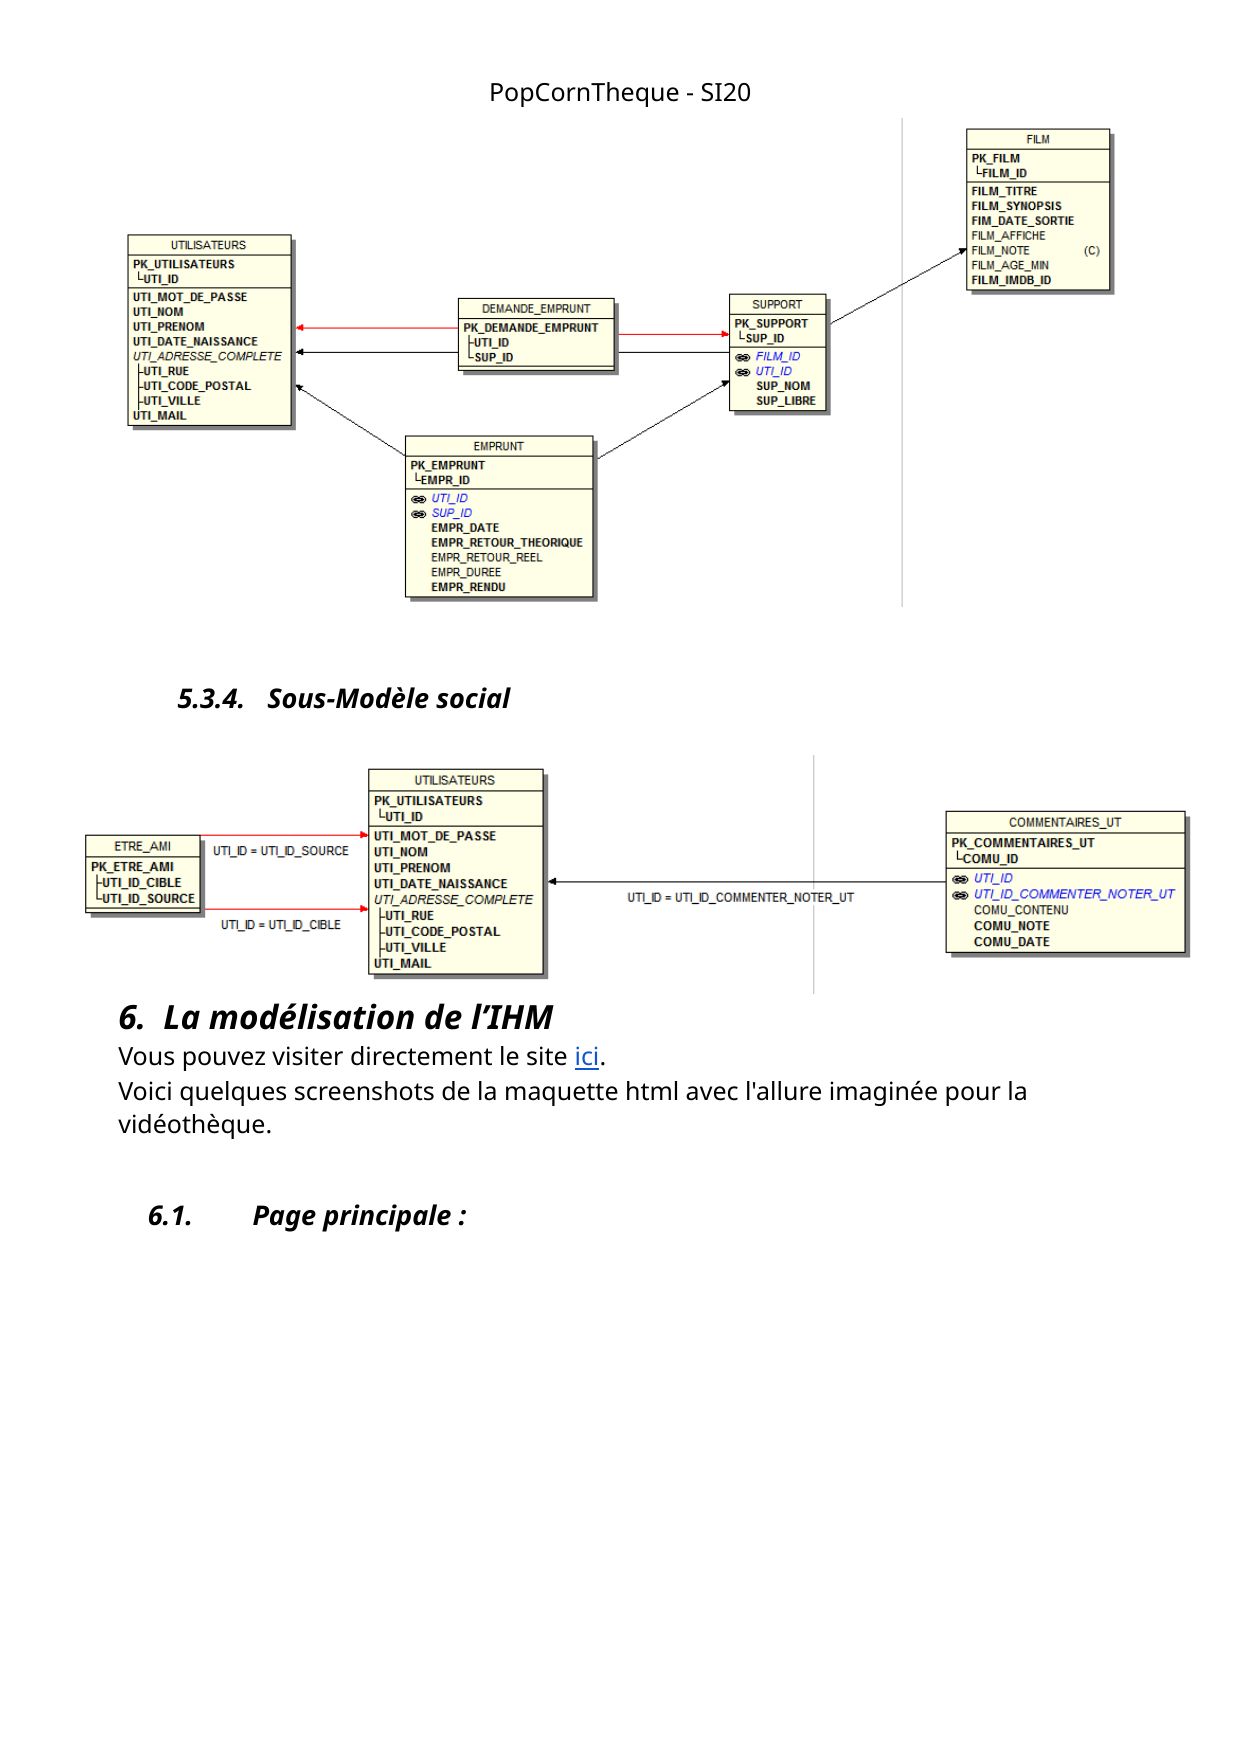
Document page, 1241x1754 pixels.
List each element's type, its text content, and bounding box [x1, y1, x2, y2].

subtitle Page principale : [148, 1196, 1122, 1233]
picture [75, 755, 1197, 994]
subtitle Sous-Modèle social [177, 680, 1122, 717]
subtitle La modélisation de l’IHM [118, 994, 1122, 1039]
text Voici quelques screenshots de la maquette html avec l'allure imaginée pour la vidéothèque. [118, 1073, 1122, 1141]
text Vous pouvez visiter directement le site ici. [118, 1039, 1122, 1073]
picture [118, 118, 1123, 607]
